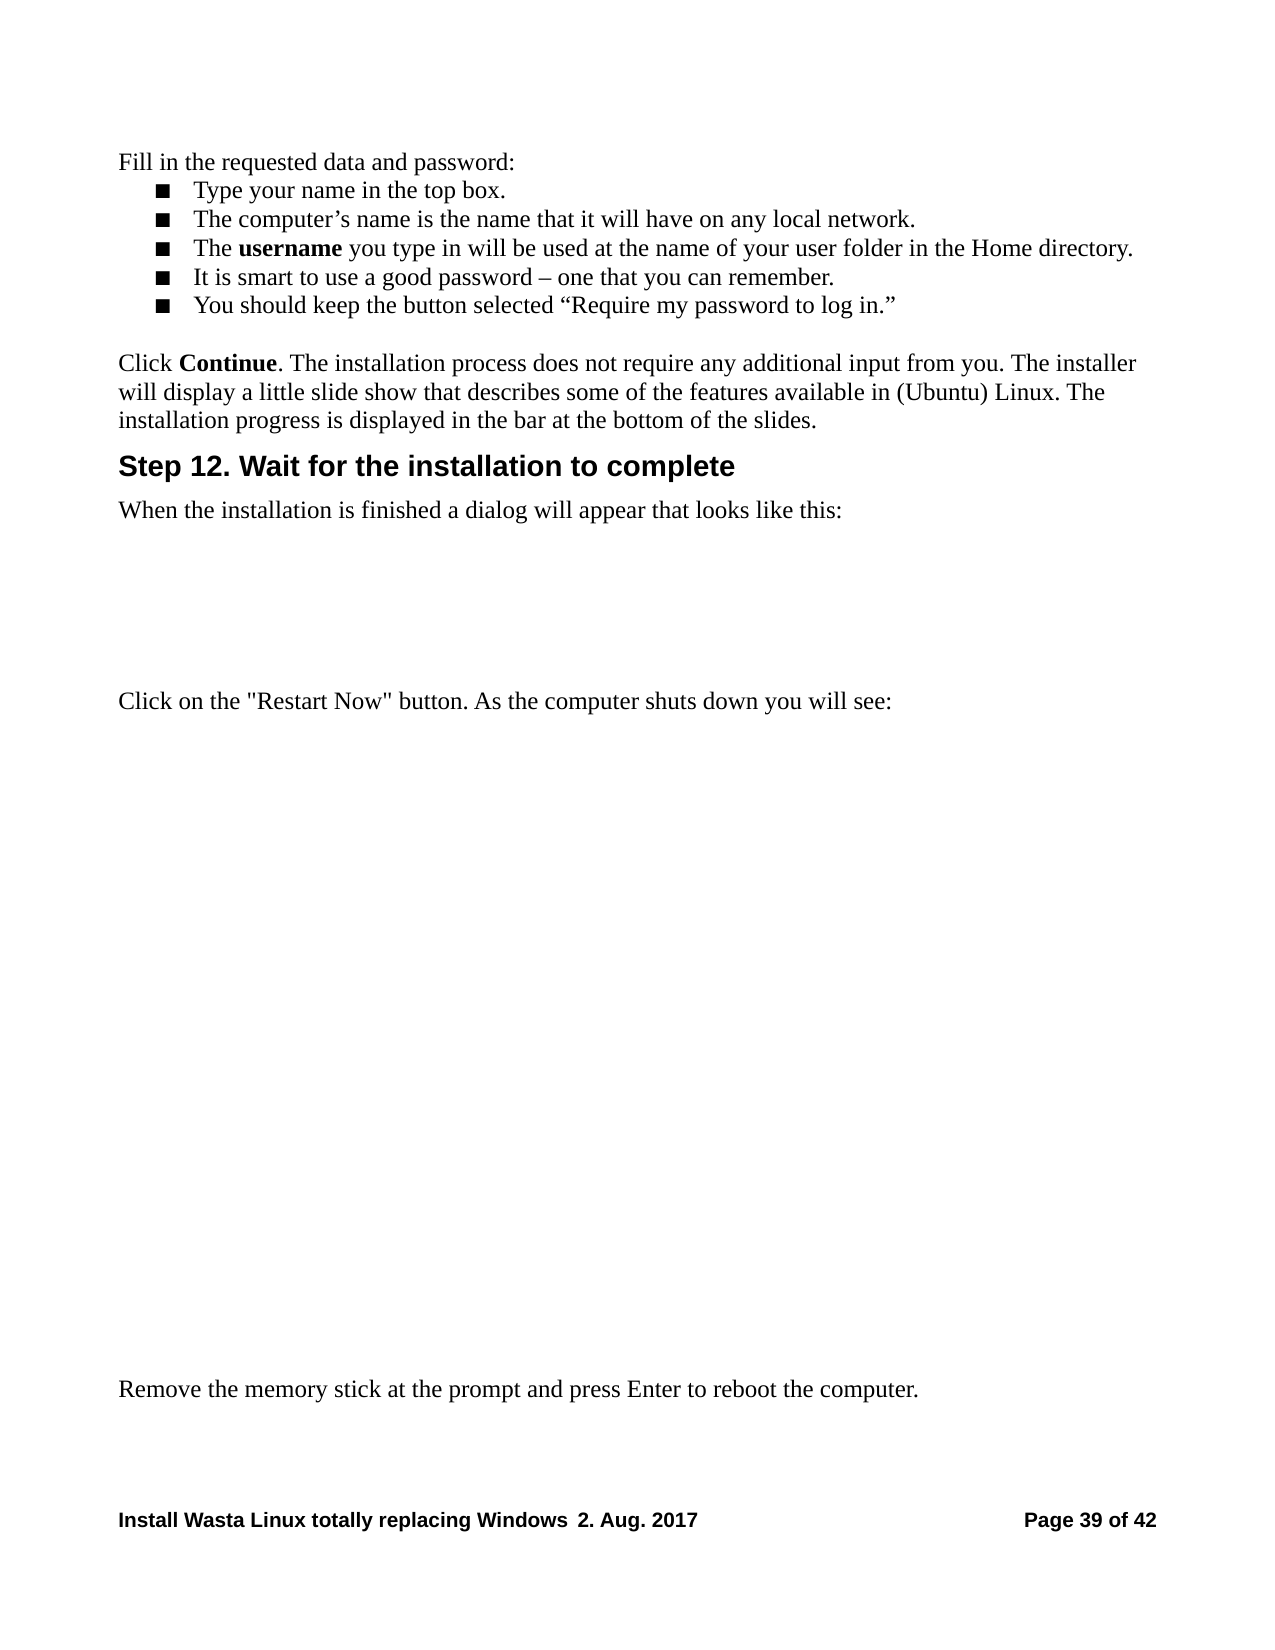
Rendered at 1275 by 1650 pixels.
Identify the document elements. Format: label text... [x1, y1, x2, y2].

list The computer’s name is the name that it will have on any local network. [156, 204, 1157, 233]
text Remove the memory stick at the prompt and press Enter to reboot the computer. [118, 1374, 1157, 1403]
list It is smart to use a good password – one that you can remember. [156, 262, 1157, 291]
text Click Continue. The installation process does not require any additional input from you. The installer will display a little slide show that describes some of the features available in (Ubuntu) Linux. The installation progress is displayed in the bar at the bottom of the slides. [118, 348, 1157, 434]
text Fill in the requested data and password: [118, 147, 1157, 176]
subtitle Step 12. Wait for the installation to complete [118, 449, 1157, 483]
text Click on the "Restart Now" button. As the computer shuts down you will see: [118, 686, 1157, 715]
list Type your name in the top box. [156, 176, 1157, 204]
list You should keep the button selected “Require my password to log in.” [156, 291, 1157, 319]
text When the installation is finished a dialog will appear that looks like this: [118, 495, 1157, 524]
list The username you type in will be used at the name of your user folder in the Home directory. [156, 233, 1157, 262]
